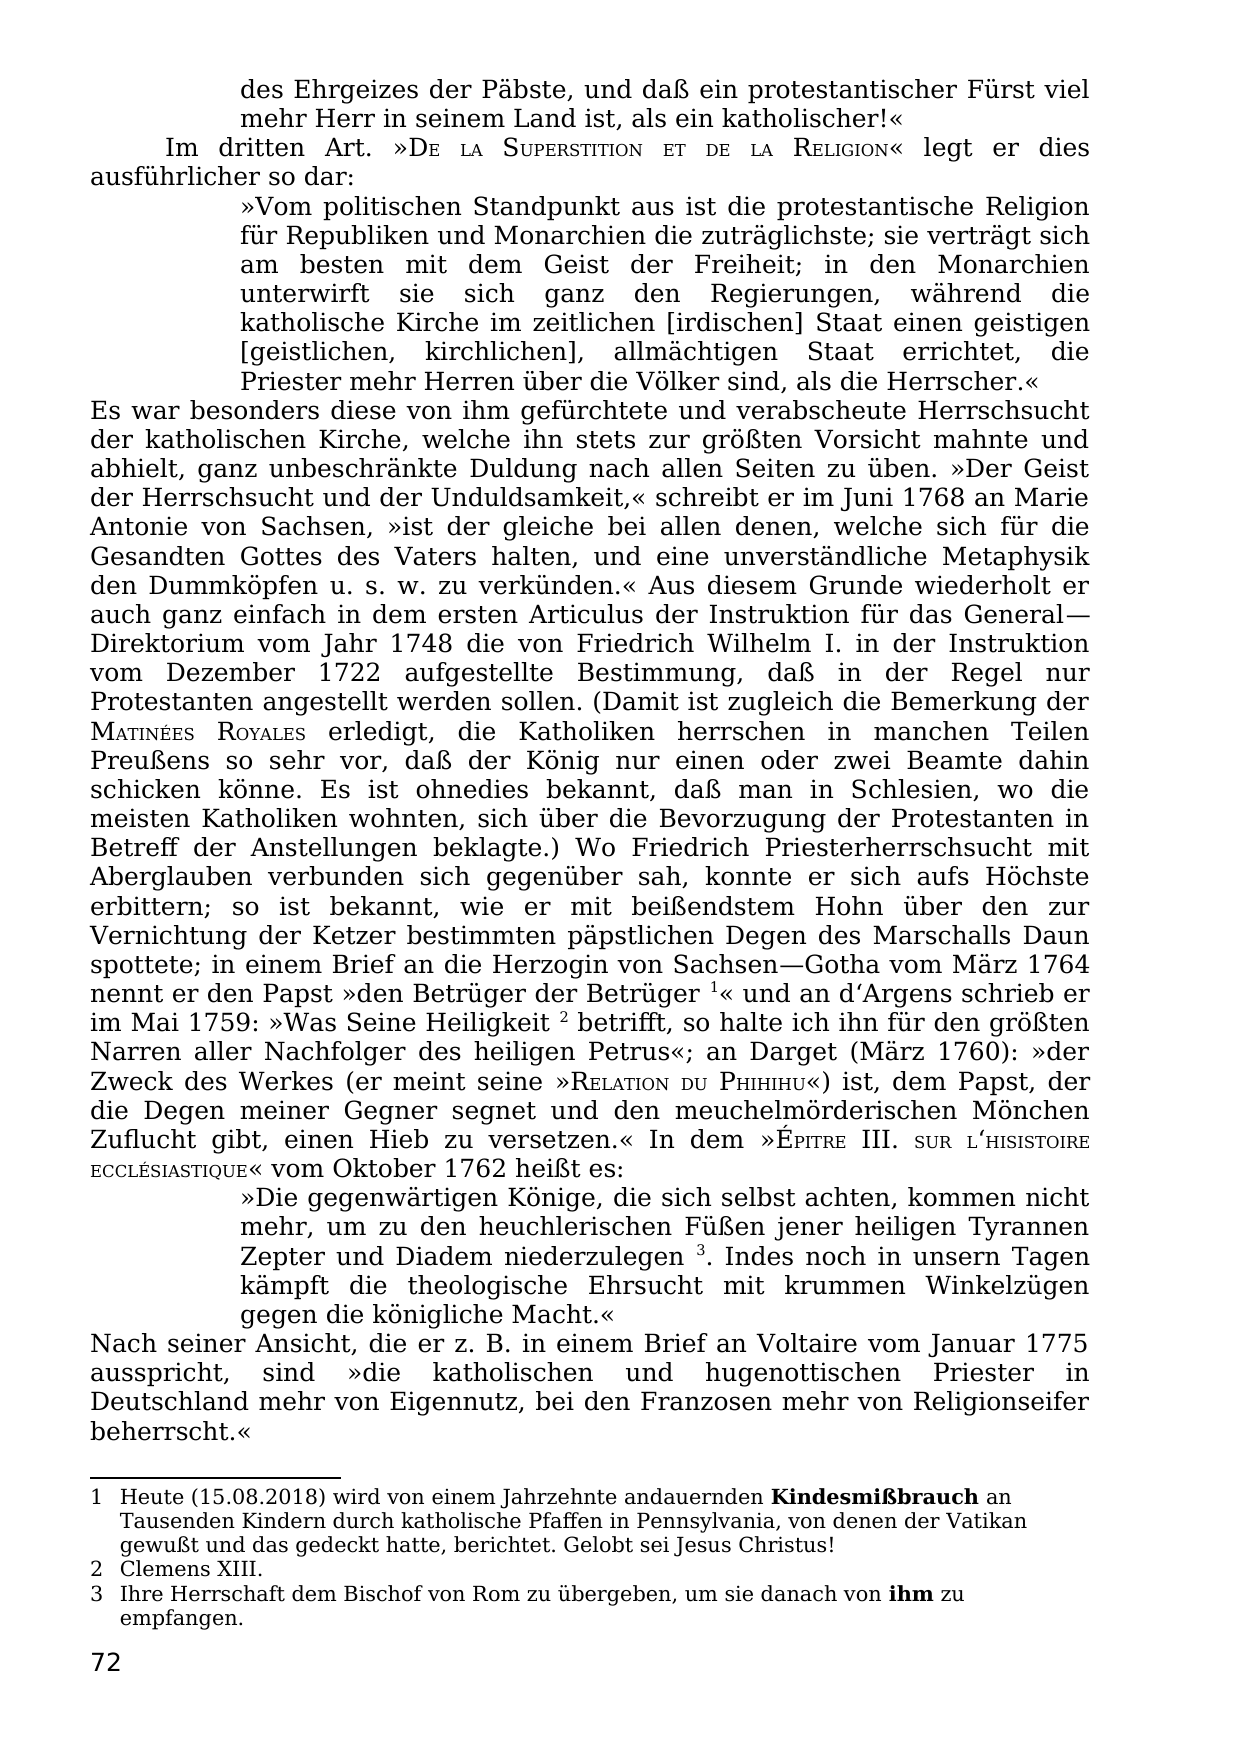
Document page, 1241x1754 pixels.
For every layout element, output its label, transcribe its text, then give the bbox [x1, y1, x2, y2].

text Es war besonders diese von ihm gefürchtete und verabscheute Herrschsucht der katholischen Kirche, welche ihn stets zur größten Vorsicht mahnte und abhielt, ganz unbeschränkte Duldung nach allen Seiten zu üben. »Der Geist der Herrschsucht und der Unduldsamkeit,« schreibt er im Juni 1768 an Marie Antonie von Sachsen, »ist der gleiche bei allen denen, welche sich für die Gesandten Gottes des Vaters halten, und eine unverständliche Metaphysik den Dummköpfen u. s. w. zu verkünden.« Aus diesem Grunde wiederholt er auch ganz einfach in dem ersten Articulus der Instruktion für das General—Direktorium vom Jahr 1748 die von Friedrich Wilhelm I. in der Instruktion vom Dezember 1722 aufgestellte Bestimmung, daß in der Regel nur Protestanten angestellt werden sollen. (Damit ist zugleich die Bemerkung der Matinées Royales erledigt, die Katholiken herrschen in manchen Teilen Preußens so sehr vor, daß der König nur einen oder zwei Beamte dahin schicken könne. Es ist ohnedies bekannt, daß man in Schlesien, wo die meisten Katholiken wohnten, sich über die Bevorzugung der Protestanten in Betreff der Anstellungen beklagte.) Wo Friedrich Priesterherrschsucht mit Aberglauben verbunden sich gegenüber sah, konnte er sich aufs Höchste erbittern; so ist bekannt, wie er mit beißendstem Hohn über den zur Vernichtung der Ketzer bestimmten päpstlichen Degen des Marschalls Daun spottete; in einem Brief an die Herzogin von Sachsen—Gotha vom März 1764 nennt er den Papst »den Betrüger der Betrüger « und an d‘Argens schrieb er im Mai 1759: »Was Seine Heiligkeit betrifft, so halte ich ihn für den größten Narren aller Nachfolger des heiligen Petrus«; an Darget (März 1760): »der Zweck des Werkes (er meint seine »Relation du Phihihu«) ist, dem Papst, der die Degen meiner Gegner segnet und den meuchelmörderischen Mönchen Zuflucht gibt, einen Hieb zu versetzen.« In dem »Épitre III. sur l‘hisistoire ecclésiastique« vom Oktober 1762 heißt es: [90, 396, 1091, 1183]
text »Die gegenwärtigen Könige, die sich selbst achten, kommen nicht mehr, um zu den heuchlerischen Füßen jener heiligen Tyrannen Zepter und Diadem niederzulegen . Indes noch in unsern Tagen kämpft die theologische Ehrsucht mit krummen Winkelzügen gegen die königliche Macht.« [240, 1183, 1091, 1329]
text Clemens XIII. [90, 1557, 1091, 1582]
text Im dritten Art. »De la Superstition et de la Religion« legt er dies ausführlicher so dar: [90, 133, 1091, 192]
text Nach seiner Ansicht, die er z. B. in einem Brief an Voltaire vom Januar 1775 ausspricht, sind »die katholischen und hugenottischen Priester in Deutschland mehr von Eigennutz, bei den Franzosen mehr von Religionseifer beherrscht.« [90, 1329, 1091, 1446]
text Heute (15.08.2018) wird von einem Jahrzehnte andauernden Kindesmißbrauch an Tausenden Kindern durch katholische Pfaffen in Pennsylvania, von denen der Vatikan gewußt und das gedeckt hatte, berichtet. Gelobt sei Jesus Christus! [90, 1484, 1091, 1557]
text des Ehrgeizes der Päbste, und daß ein protestantischer Fürst viel mehr Herr in seinem Land ist, als ein katholischer!« [240, 75, 1091, 133]
text Ihre Herrschaft dem Bischof von Rom zu übergeben, um sie danach von ihm zu empfangen. [90, 1582, 1091, 1631]
text »Vom politischen Standpunkt aus ist die protestantische Religion für Republiken und Monarchien die zuträglichste; sie verträgt sich am besten mit dem Geist der Freiheit; in den Monarchien unterwirft sie sich ganz den Regierungen, während die katholische Kirche im zeitlichen [irdischen] Staat einen geistigen [geistlichen, kirchlichen], allmächtigen Staat errichtet, die Priester mehr Herren über die Völker sind, als die Herrscher.« [240, 192, 1091, 396]
